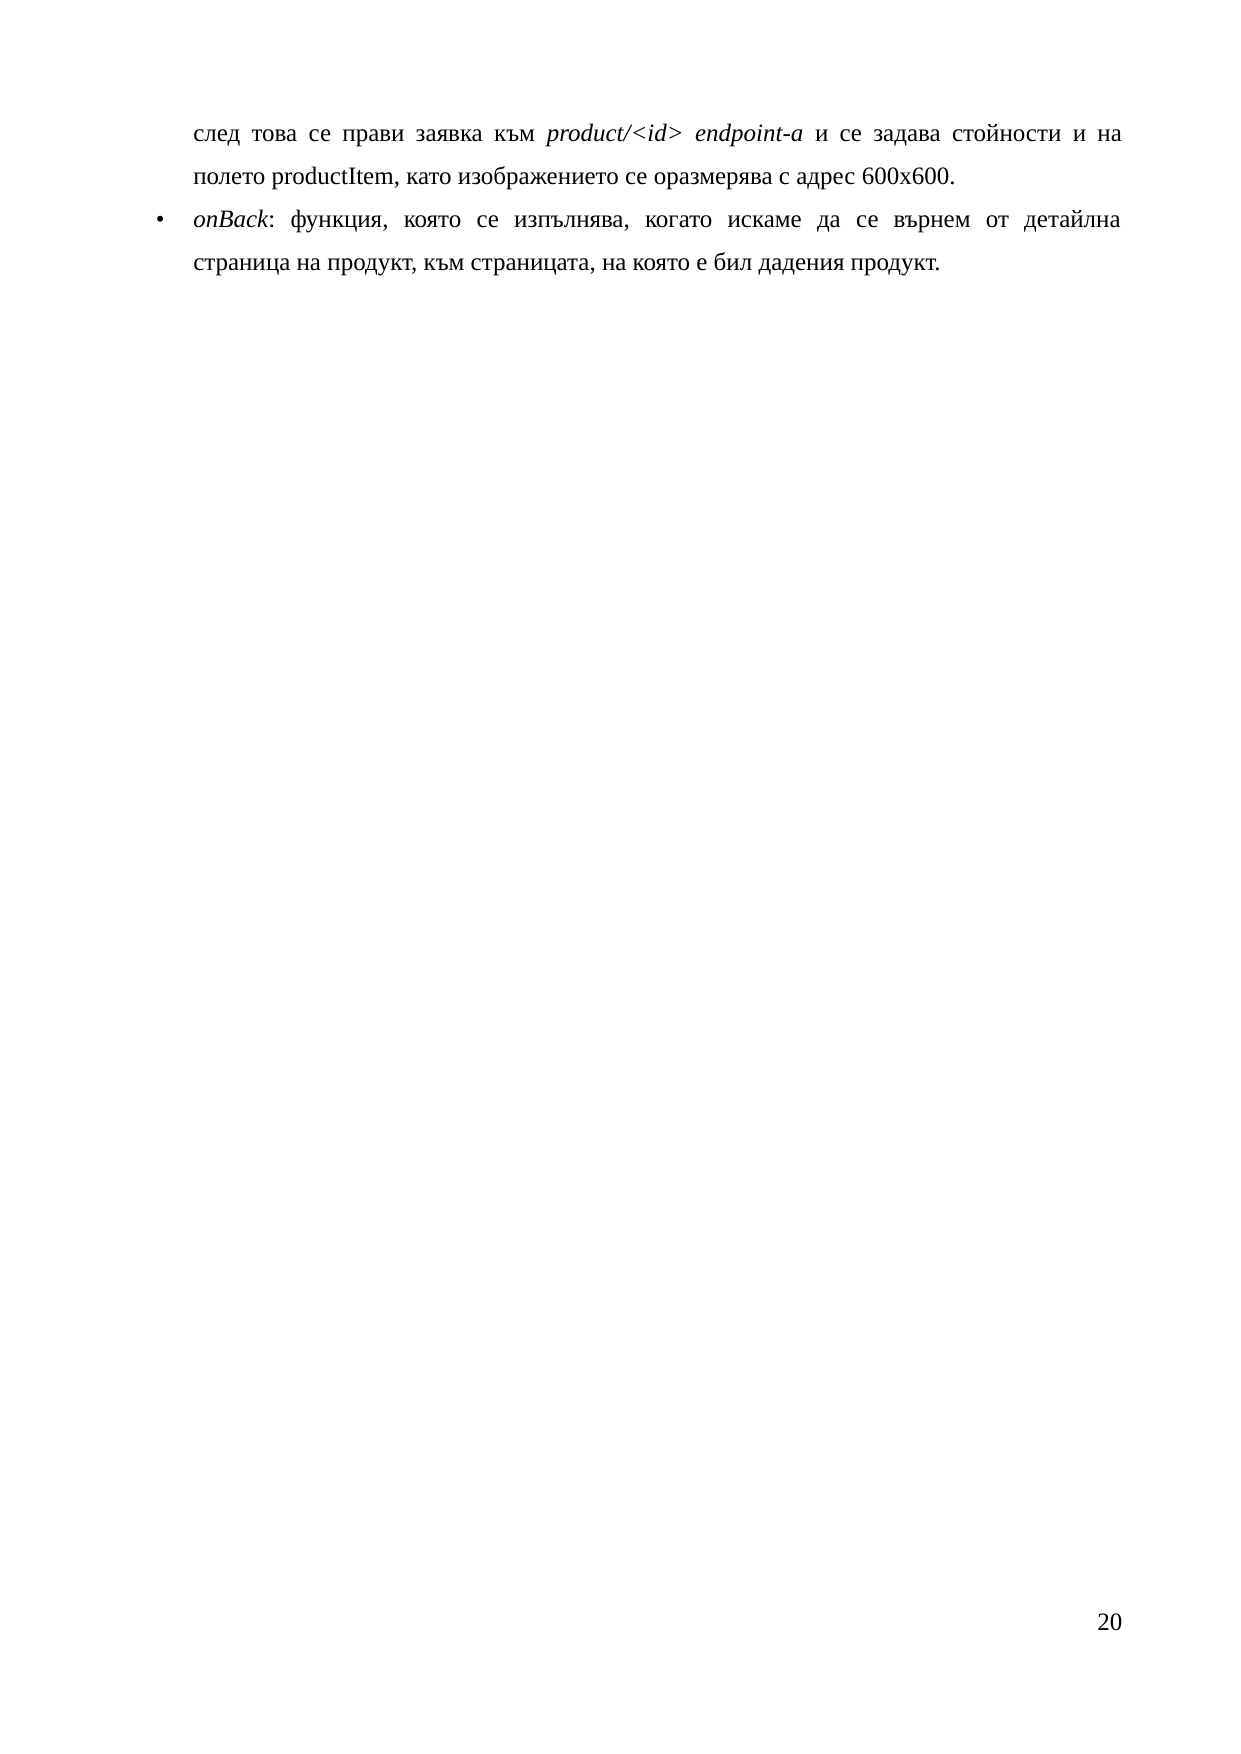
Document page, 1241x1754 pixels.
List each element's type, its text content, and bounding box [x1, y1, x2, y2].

list onBack: функция, която се изпълнява, когато искаме да се върнем от детайлна страница на продукт, към страницата, на която е бил дадения продукт. [156, 204, 1122, 276]
list след това се прави заявка към product/<id> endpoint-a и се задава стойности и на полето productItem, като изображението се оразмерява с адрес 600x600. [156, 118, 1122, 190]
